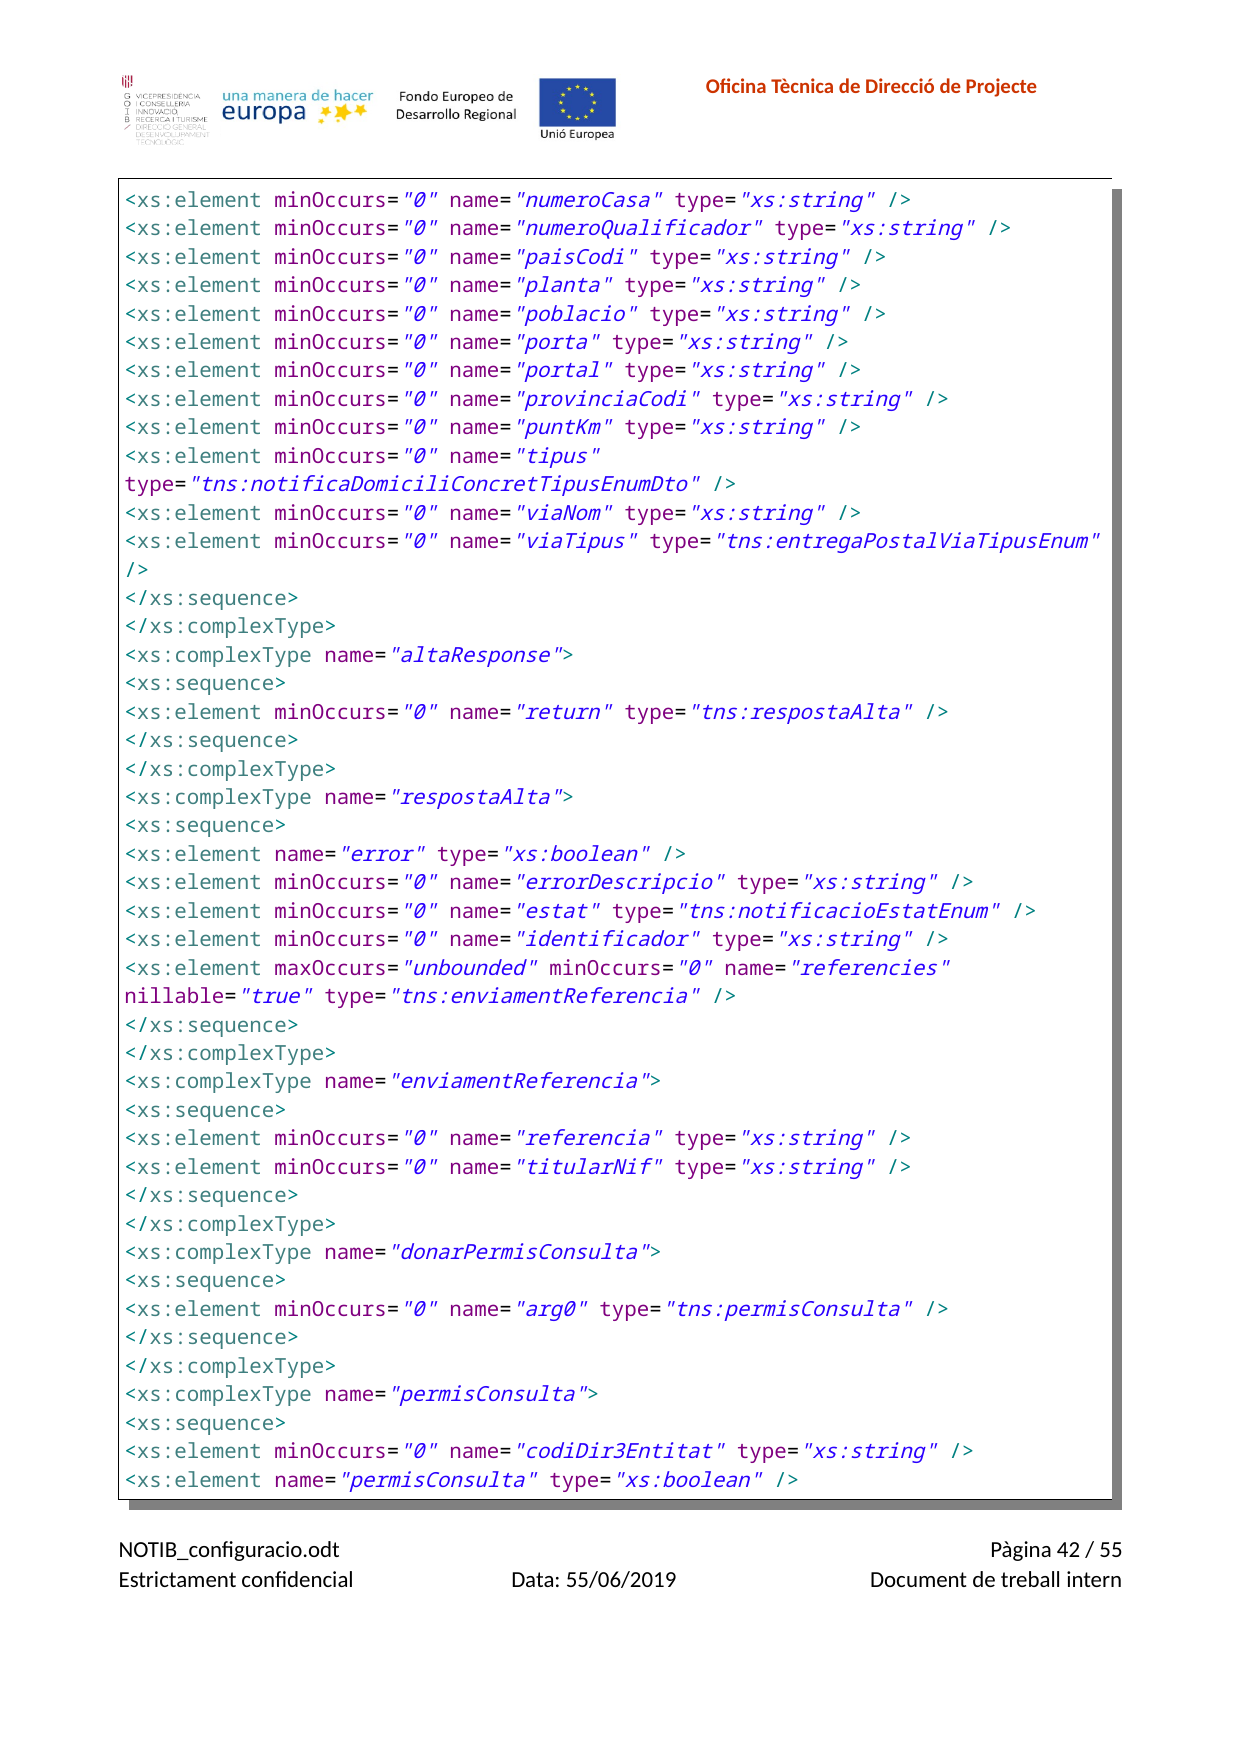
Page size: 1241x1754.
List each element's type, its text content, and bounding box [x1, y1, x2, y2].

picture [118, 73, 213, 147]
table_header <xs:element minOccurs="0" name="numeroCasa" type="xs:string" /> <xs:element minOccurs="0" name="numeroQualificador" type="xs:string" /> <xs:element minOccurs="0" name="paisCodi" type="xs:string" /> <xs:element minOccurs="0" name="planta" type="xs:string" /> <xs:element minOccurs="0" name="poblacio" type="xs:string" /> <xs:element minOccurs="0" name="porta" type="xs:string" /> <xs:element minOccurs="0" name="portal" type="xs:string" /> <xs:element minOccurs="0" name="provinciaCodi" type="xs:string" /> <xs:element minOccurs="0" name="puntKm" type="xs:string" /> <xs:element minOccurs="0" name="tipus" type="tns:notificaDomiciliConcretTipusEnumDto" /> <xs:element minOccurs="0" name="viaNom" type="xs:string" /> <xs:element minOccurs="0" name="viaTipus" type="tns:entregaPostalViaTipusEnum" /> </xs:sequence> </xs:complexType> <xs:complexType name="altaResponse"> <xs:sequence> <xs:element minOccurs="0" name="return" type="tns:respostaAlta" /> </xs:sequence> </xs:complexType> <xs:complexType name="respostaAlta"> <xs:sequence> <xs:element name="error" type="xs:boolean" /> <xs:element minOccurs="0" name="errorDescripcio" type="xs:string" /> <xs:element minOccurs="0" name="estat" type="tns:notificacioEstatEnum" /> <xs:element minOccurs="0" name="identificador" type="xs:string" /> <xs:element maxOccurs="unbounded" minOccurs="0" name="referencies" nillable="true" type="tns:enviamentReferencia" /> </xs:sequence> </xs:complexType> <xs:complexType name="enviamentReferencia"> <xs:sequence> <xs:element minOccurs="0" name="referencia" type="xs:string" /> <xs:element minOccurs="0" name="titularNif" type="xs:string" /> </xs:sequence> </xs:complexType> <xs:complexType name="donarPermisConsulta"> <xs:sequence> <xs:element minOccurs="0" name="arg0" type="tns:permisConsulta" /> </xs:sequence> </xs:complexType> <xs:complexType name="permisConsulta"> <xs:sequence> <xs:element minOccurs="0" name="codiDir3Entitat" type="xs:string" /> <xs:element name="permisConsulta" type="xs:boolean" /> [119, 179, 1112, 1499]
picture [219, 73, 621, 147]
